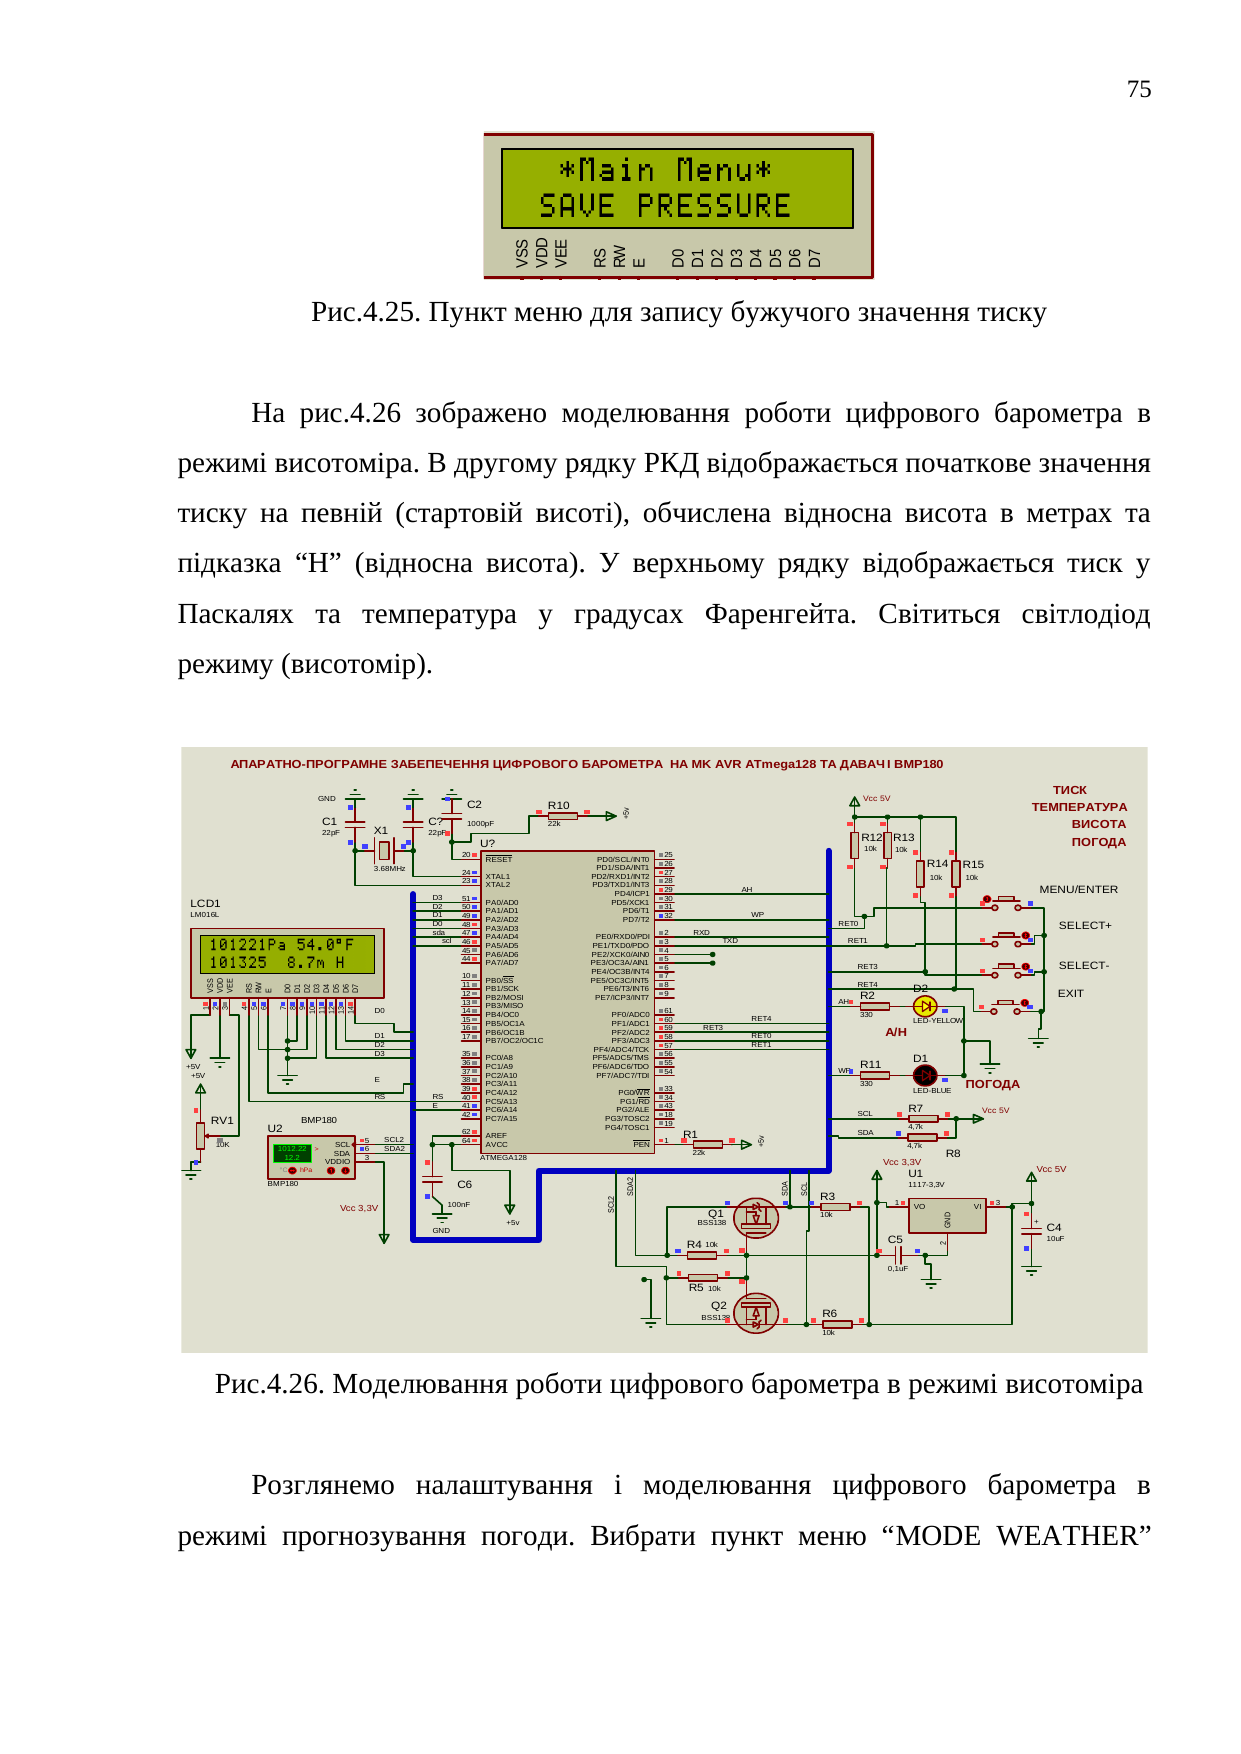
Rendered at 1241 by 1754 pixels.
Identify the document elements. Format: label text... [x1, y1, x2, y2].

text Рис.4.25. Пункт меню для запису бужучого значення тиску [177, 294, 1152, 328]
text Рис.4.26. Моделювання роботи цифрового барометра в режимі висотоміра [177, 1367, 1152, 1400]
text Розглянемо налаштування і моделювання цифрового барометра в режимі прогнозування погоди. Вибрати пункт меню “MODE WEATHER” [177, 1467, 1152, 1551]
text На рис.4.26 зображено моделювання роботи цифрового барометра в режимі висотоміра. В другому рядку РКД відображається початкове значення тиску на певній (стартовій висоті), обчислена відносна висота в метрах та підказка “H” (відносна висота). У верхньому рядку відображається тиск у Паскалях та температура у градусах Фаренгейта. Світиться світлодіод режиму (висотомір). [177, 395, 1152, 680]
